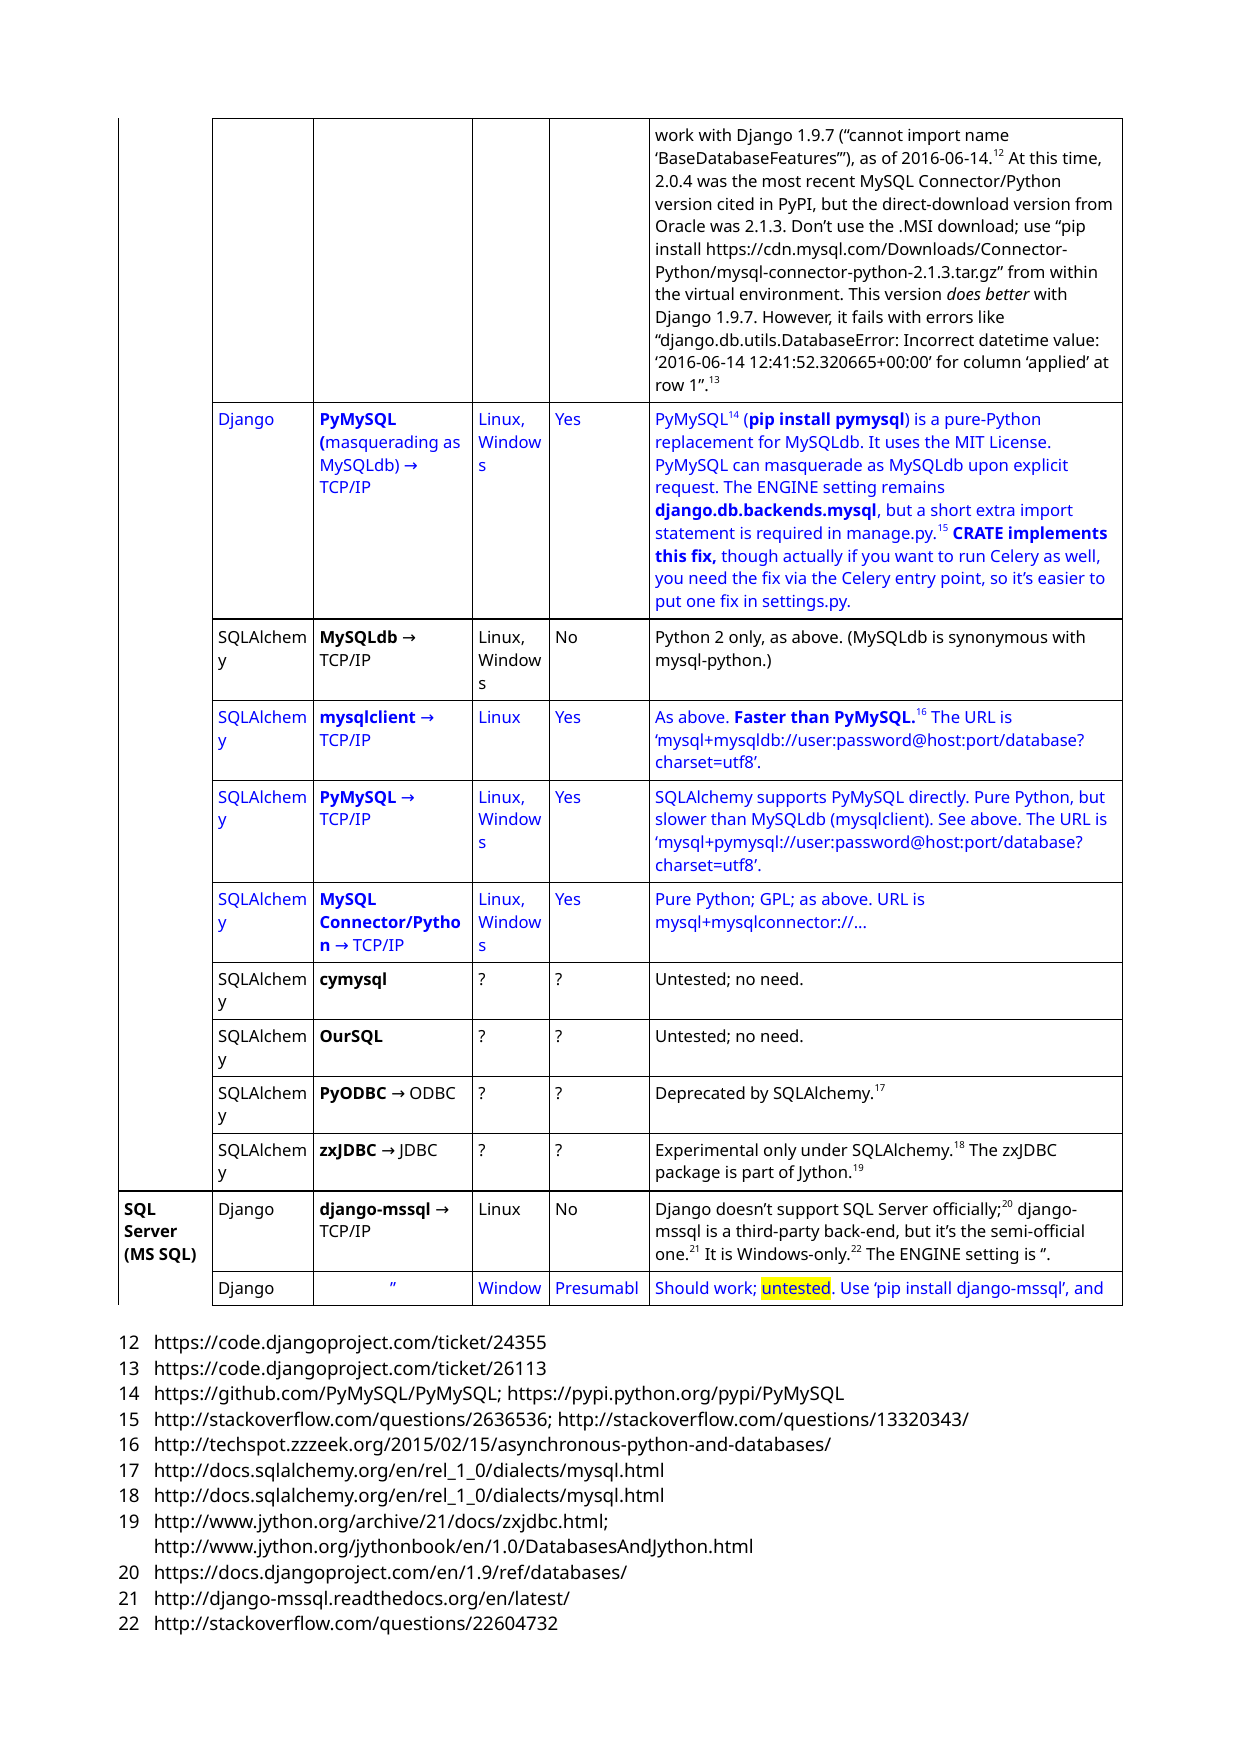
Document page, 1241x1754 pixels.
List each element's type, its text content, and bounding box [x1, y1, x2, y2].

table_cell Django doesn’t support SQL Server officially; django-mssql is a third-party back-end, but it’s the semi-official one. It is Windows-only. The ENGINE setting is ‘’. [650, 1192, 1122, 1271]
table_cell ? [550, 1020, 649, 1076]
table_cell PyMySQL (masquerading as MySQLdb) → TCP/IP [314, 403, 472, 618]
table_cell ? [550, 963, 649, 1018]
table_cell [119, 1133, 212, 1189]
table_cell Presumabl [550, 1272, 649, 1305]
table_cell SQLAlchemy [213, 1020, 313, 1076]
table_cell Python 2 only, as above. (MySQLdb is synonymous with mysql-python.) [650, 620, 1122, 700]
table_cell As above. Faster than PyMySQL. The URL is ‘mysql+mysqldb://user:password@host:port/database?charset=utf8’. [650, 701, 1122, 779]
table_cell SQLAlchemy [213, 781, 313, 882]
table_cell [119, 402, 212, 618]
table_cell Yes [550, 781, 649, 882]
table_cell Pure Python; GPL; as above. URL is mysql+mysqlconnector://... [650, 883, 1122, 962]
table_cell mysqlclient → TCP/IP [314, 701, 472, 779]
table_cell Experimental only under SQLAlchemy. The zxJDBC package is part of Jython. [650, 1134, 1122, 1189]
table_cell [119, 1076, 212, 1132]
table_cell [119, 618, 212, 700]
table_cell Django [213, 1272, 313, 1305]
table_cell SQLAlchemy [213, 1077, 313, 1132]
table_cell [119, 780, 212, 882]
table_cell ? [550, 1134, 649, 1189]
table_cell zxJDBC → JDBC [314, 1134, 472, 1189]
table_cell [119, 1271, 212, 1305]
table_cell OurSQL [314, 1020, 472, 1076]
table_cell Linux, Windows [473, 883, 549, 962]
table_cell Deprecated by SQLAlchemy. [650, 1077, 1122, 1132]
table_cell Yes [550, 403, 649, 618]
table_cell [473, 119, 549, 402]
table_cell django-mssql → TCP/IP [314, 1192, 472, 1271]
table_cell SQLAlchemy [213, 883, 313, 962]
table_cell Yes [550, 883, 649, 962]
table_cell MySQLdb → TCP/IP [314, 620, 472, 700]
table_cell SQL Server (MS SQL) [119, 1192, 212, 1271]
table_cell ” [314, 1272, 472, 1305]
table_cell ? [473, 1020, 549, 1076]
table_cell [119, 882, 212, 962]
table_cell No [550, 620, 649, 700]
table_cell Linux, Windows [473, 620, 549, 700]
table_cell SQLAlchemy [213, 963, 313, 1018]
table_cell Untested; no need. [650, 963, 1122, 1018]
table_cell [119, 1019, 212, 1076]
table_cell PyMySQL (pip install pymysql) is a pure-Python replacement for MySQLdb. It uses the MIT License. PyMySQL can masquerade as MySQLdb upon explicit request. The ENGINE setting remains django.db.backends.mysql, but a short extra import statement is required in manage.py. CRATE implements this fix, though actually if you want to run Celery as well, you need the fix via the Celery entry point, so it’s easier to put one fix in settings.py. [650, 403, 1122, 618]
table_cell Untested; no need. [650, 1020, 1122, 1076]
table_cell SQLAlchemy [213, 701, 313, 779]
table_cell Linux [473, 1192, 549, 1271]
table_cell [550, 119, 649, 402]
table_cell Django [213, 1192, 313, 1271]
table_cell Should work; untested. Use ‘pip install django-mssql’, and [650, 1272, 1122, 1305]
table_cell [119, 118, 212, 402]
table_cell ? [473, 1077, 549, 1132]
table_cell ? [550, 1077, 649, 1132]
table_cell [213, 119, 313, 402]
table_cell work with Django 1.9.7 (“cannot import name ‘BaseDatabaseFeatures’”), as of 2016-06-14. At this time, 2.0.4 was the most recent MySQL Connector/Python version cited in PyPI, but the direct-download version from Oracle was 2.1.3. Don’t use the .MSI download; use “pip install https://cdn.mysql.com/Downloads/Connector-Python/mysql-connector-python-2.1.3.tar.gz” from within the virtual environment. This version does better with Django 1.9.7. However, it fails with errors like “django.db.utils.DatabaseError: Incorrect datetime value: ‘2016-06-14 12:41:52.320665+00:00’ for column ‘applied’ at row 1”. [650, 119, 1122, 402]
table_cell [119, 700, 212, 779]
table_cell ? [473, 963, 549, 1018]
table_cell Linux [473, 701, 549, 779]
table_cell SQLAlchemy supports PyMySQL directly. Pure Python, but slower than MySQLdb (mysqlclient). See above. The URL is ‘mysql+pymysql://user:password@host:port/database?charset=utf8’. [650, 781, 1122, 882]
table_cell PyMySQL → TCP/IP [314, 781, 472, 882]
table_cell SQLAlchemy [213, 1134, 313, 1189]
table_cell MySQL Connector/Python → TCP/IP [314, 883, 472, 962]
table_cell Yes [550, 701, 649, 779]
table_cell PyODBC → ODBC [314, 1077, 472, 1132]
table_cell cymysql [314, 963, 472, 1018]
table_cell No [550, 1192, 649, 1271]
table_cell Django [213, 403, 313, 618]
table_cell Linux, Windows [473, 403, 549, 618]
table_cell Linux, Windows [473, 781, 549, 882]
table_cell Window [473, 1272, 549, 1305]
table_cell [119, 962, 212, 1018]
table_cell SQLAlchemy [213, 620, 313, 700]
table_cell [314, 119, 472, 402]
table_cell ? [473, 1134, 549, 1189]
